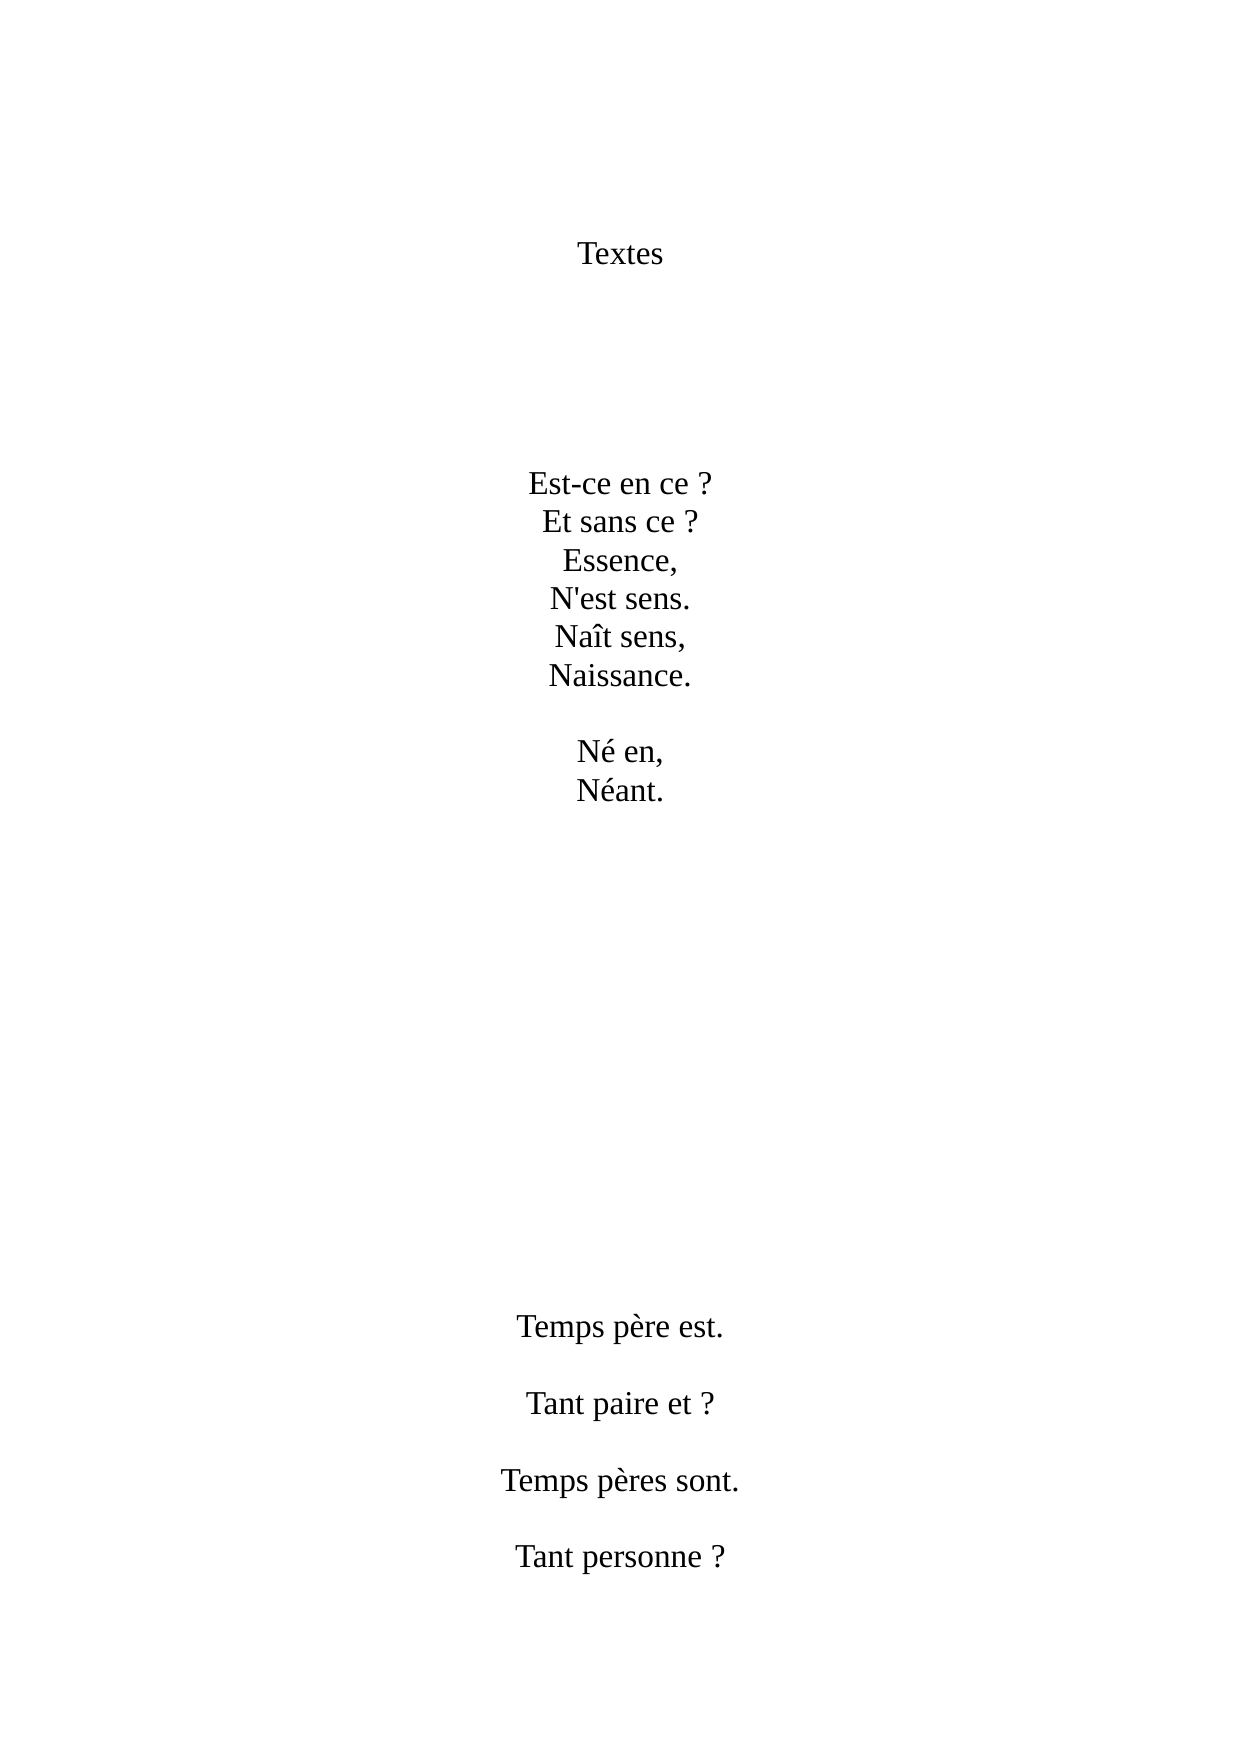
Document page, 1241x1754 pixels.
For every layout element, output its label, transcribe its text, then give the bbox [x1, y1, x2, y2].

text Temps pères sont. [118, 1460, 1122, 1498]
text Tant paire et ? [118, 1383, 1122, 1421]
text Est-ce en ce ? [118, 463, 1122, 501]
text Né en, [118, 731, 1122, 770]
text Essence, [118, 540, 1122, 578]
text N'est sens. [118, 578, 1122, 616]
text Naît sens, [118, 616, 1122, 655]
text Néant. [118, 770, 1122, 808]
text Textes [118, 233, 1122, 271]
text Tant personne ? [118, 1536, 1122, 1575]
text Naissance. [118, 655, 1122, 693]
text Et sans ce ? [118, 501, 1122, 540]
text Temps père est. [118, 1306, 1122, 1345]
